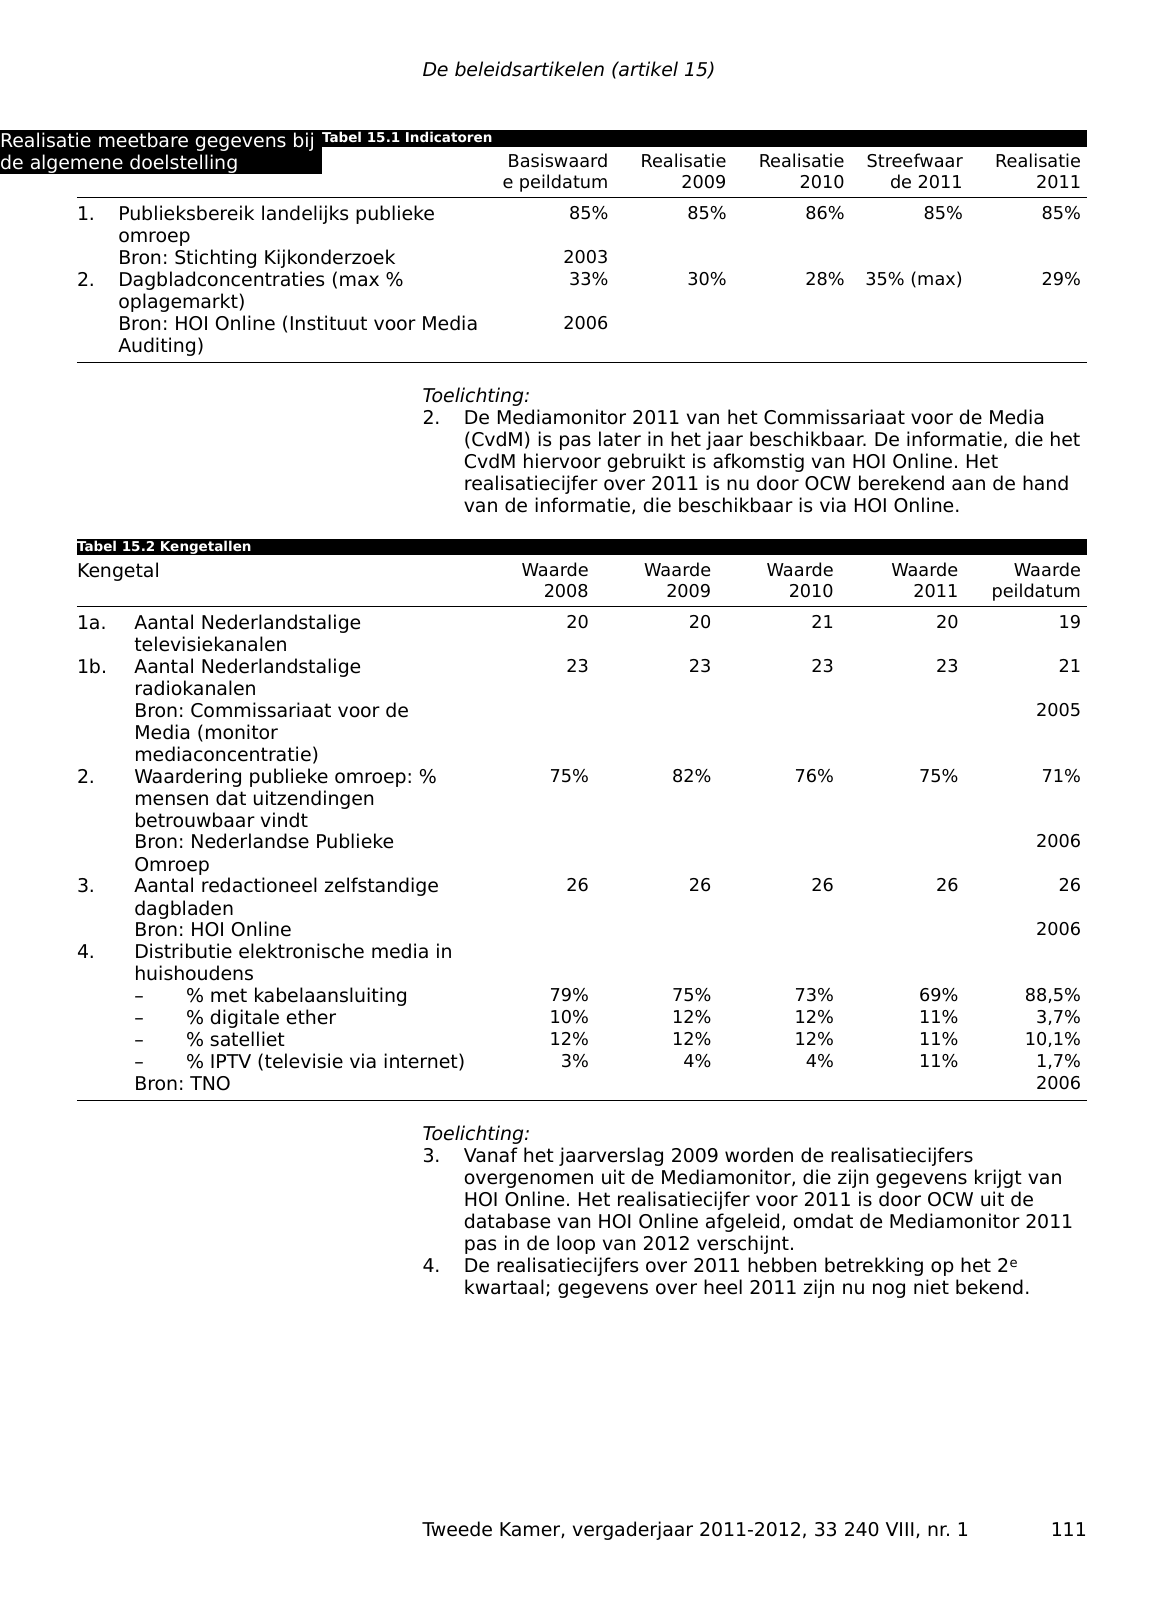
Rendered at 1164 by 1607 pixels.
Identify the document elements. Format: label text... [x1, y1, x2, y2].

table_cell 12% [595, 1007, 717, 1029]
table_cell 20 [840, 607, 964, 656]
table_cell 35% (max) [850, 269, 968, 313]
table_cell 12% [595, 1029, 717, 1051]
table_cell 23 [717, 656, 839, 699]
table_cell [472, 700, 594, 766]
table_cell 26 [472, 875, 594, 919]
table_cell [472, 1073, 594, 1100]
table_cell Publieksbereik landelijks publieke omroep [112, 198, 496, 247]
table_cell [472, 831, 594, 875]
table_cell [717, 919, 839, 941]
table_cell 10% [472, 1007, 594, 1029]
table_cell Distributie elektronische media in huishoudens [128, 941, 472, 985]
table_cell 2006 [964, 831, 1087, 875]
table_cell Waarde 2011 [840, 555, 964, 606]
table_cell [614, 313, 732, 362]
table_cell 75% [472, 766, 594, 831]
table_cell 3. [77, 875, 128, 919]
table_cell Bron: Nederlandse Publieke Omroep [128, 831, 472, 875]
table_cell [717, 700, 839, 766]
table_cell 82% [595, 766, 717, 831]
table_cell [840, 919, 964, 941]
table_cell Realisatie 2010 [732, 147, 850, 197]
table_cell 29% [969, 269, 1087, 313]
text 2. De Mediamonitor 2011 van het Commissariaat voor de Media (CvdM) is pas later in het jaar beschikbaar. De informatie, die het CvdM hiervoor gebruikt is afkomstig van HOI Online. Het realisatiecijfer over 2011 is nu door OCW berekend aan de hand van de informatie, die beschikbaar is via HOI Online. [422, 407, 1087, 517]
text Toelichting: [422, 1123, 1087, 1145]
table_cell 12% [472, 1029, 594, 1051]
table_cell 11% [840, 1051, 964, 1073]
table_cell 85% [496, 198, 614, 247]
table_cell 26 [840, 875, 964, 919]
table_cell 79% [472, 985, 594, 1007]
table_cell [717, 831, 839, 875]
table_cell 71% [964, 766, 1087, 831]
table_cell [77, 1073, 128, 1100]
table_cell [840, 941, 964, 985]
table_cell 88,5% [964, 985, 1087, 1007]
table_cell [595, 1073, 717, 1100]
table_cell 19 [964, 607, 1087, 656]
table_cell Bron: TNO [128, 1073, 472, 1100]
table_cell 3,7% [964, 1007, 1087, 1029]
table_cell Bron: HOI Online [128, 919, 472, 941]
table_cell [77, 1029, 128, 1051]
table_cell [595, 831, 717, 875]
table_cell Waarde peildatum [964, 555, 1087, 606]
table_cell [77, 247, 112, 269]
table_cell 2. [77, 269, 112, 313]
table_cell 20 [472, 607, 594, 656]
table_cell Indicator [77, 147, 496, 197]
table_cell [595, 700, 717, 766]
table_cell 1a. [77, 607, 128, 656]
table_cell [717, 941, 839, 985]
table_cell % met kabelaansluiting [180, 985, 472, 1007]
table_cell [850, 313, 968, 362]
subtitle Toelichting: [422, 385, 1087, 407]
table_cell [717, 1073, 839, 1100]
table_cell 30% [614, 269, 732, 313]
table_cell Waarde 2010 [717, 555, 839, 606]
table_cell [77, 985, 128, 1007]
table_cell 75% [595, 985, 717, 1007]
table_cell 23 [595, 656, 717, 699]
table_cell Basiswaarde peildatum [496, 147, 614, 197]
table_cell – [128, 1051, 180, 1073]
table_cell Waardering publieke omroep: % mensen dat uitzendingen betrouwbaar vindt [128, 766, 472, 831]
table_cell [77, 1051, 128, 1073]
table_cell 12% [717, 1007, 839, 1029]
table_cell [77, 1007, 128, 1029]
table_cell [77, 700, 128, 766]
table_cell [850, 247, 968, 269]
table_cell 10,1% [964, 1029, 1087, 1051]
table_cell 2005 [964, 700, 1087, 766]
table_cell [595, 941, 717, 985]
table_cell 85% [850, 198, 968, 247]
table_cell 2006 [496, 313, 614, 362]
table_cell % digitale ether [180, 1007, 472, 1029]
table_cell Realisatie 2009 [614, 147, 732, 197]
table_cell Kengetal [77, 555, 472, 606]
table_cell 2003 [496, 247, 614, 269]
table_cell 75% [840, 766, 964, 831]
table_cell [969, 313, 1087, 362]
table_cell 1b. [77, 656, 128, 699]
table_cell [595, 919, 717, 941]
table_cell Dagbladconcentraties (max % oplagemarkt) [112, 269, 496, 313]
table_cell 12% [717, 1029, 839, 1051]
table_cell 4. [77, 941, 128, 985]
text 3. Vanaf het jaarverslag 2009 worden de realisatiecijfers overgenomen uit de Mediamonitor, die zijn gegevens krijgt van HOI Online. Het realisatiecijfer voor 2011 is door OCW uit de database van HOI Online afgeleid, omdat de Mediamonitor 2011 pas in de loop van 2012 verschijnt. [422, 1145, 1087, 1255]
table_cell Realisatie 2011 [969, 147, 1087, 197]
table_cell % satelliet [180, 1029, 472, 1051]
table_cell [840, 700, 964, 766]
table_cell 4% [717, 1051, 839, 1073]
table_cell [77, 313, 112, 362]
table_cell 28% [732, 269, 850, 313]
table_cell 3% [472, 1051, 594, 1073]
table_cell – [128, 1029, 180, 1051]
table_cell Bron: HOI Online (Instituut voor Media Auditing) [112, 313, 496, 362]
table_cell 85% [969, 198, 1087, 247]
table_cell 21 [717, 607, 839, 656]
table_cell Aantal Nederlandstalige televisiekanalen [128, 607, 472, 656]
table_cell Bron: Commissariaat voor de Media (monitor mediaconcentratie) [128, 700, 472, 766]
table_cell 23 [840, 656, 964, 699]
table_cell 26 [595, 875, 717, 919]
table_header Tabel 15.1 Indicatoren [0, 130, 1087, 174]
table_cell Streefwaarde 2011 [850, 147, 968, 197]
table_cell Waarde 2009 [595, 555, 717, 606]
table_cell – [128, 985, 180, 1007]
table_cell 26 [717, 875, 839, 919]
table_cell [840, 1073, 964, 1100]
table_cell 11% [840, 1007, 964, 1029]
table_cell [969, 247, 1087, 269]
table_cell 23 [472, 656, 594, 699]
table_cell Bron: Stichting Kijkonderzoek [112, 247, 496, 269]
table_cell 1. [77, 198, 112, 247]
table_cell [614, 247, 732, 269]
table_cell [472, 941, 594, 985]
table_cell [77, 831, 128, 875]
table_cell 1,7% [964, 1051, 1087, 1073]
table_cell 73% [717, 985, 839, 1007]
table_cell Aantal redactioneel zelfstandige dagbladen [128, 875, 472, 919]
text 4. De realisatiecijfers over 2011 hebben betrekking op het 2e kwartaal; gegevens over heel 2011 zijn nu nog niet bekend. [422, 1255, 1087, 1299]
table_cell – [128, 1007, 180, 1029]
table_cell 4% [595, 1051, 717, 1073]
table_cell 86% [732, 198, 850, 247]
table_cell 2006 [964, 1073, 1087, 1100]
table_cell Waarde 2008 [472, 555, 594, 606]
table_cell 2. [77, 766, 128, 831]
table_cell 69% [840, 985, 964, 1007]
table_cell [732, 247, 850, 269]
table_cell 2006 [964, 919, 1087, 941]
table_cell 85% [614, 198, 732, 247]
table_cell [840, 831, 964, 875]
table_cell 21 [964, 656, 1087, 699]
table_cell 76% [717, 766, 839, 831]
table_cell 11% [840, 1029, 964, 1051]
table_cell [732, 313, 850, 362]
table_cell Aantal Nederlandstalige radiokanalen [128, 656, 472, 699]
table_cell [77, 919, 128, 941]
table_cell % IPTV (televisie via internet) [180, 1051, 472, 1073]
table_cell [472, 919, 594, 941]
table_header Tabel 15.2 Kengetallen [77, 539, 1087, 554]
table_cell 33% [496, 269, 614, 313]
table_cell [964, 941, 1087, 985]
table_cell 20 [595, 607, 717, 656]
table_cell 26 [964, 875, 1087, 919]
